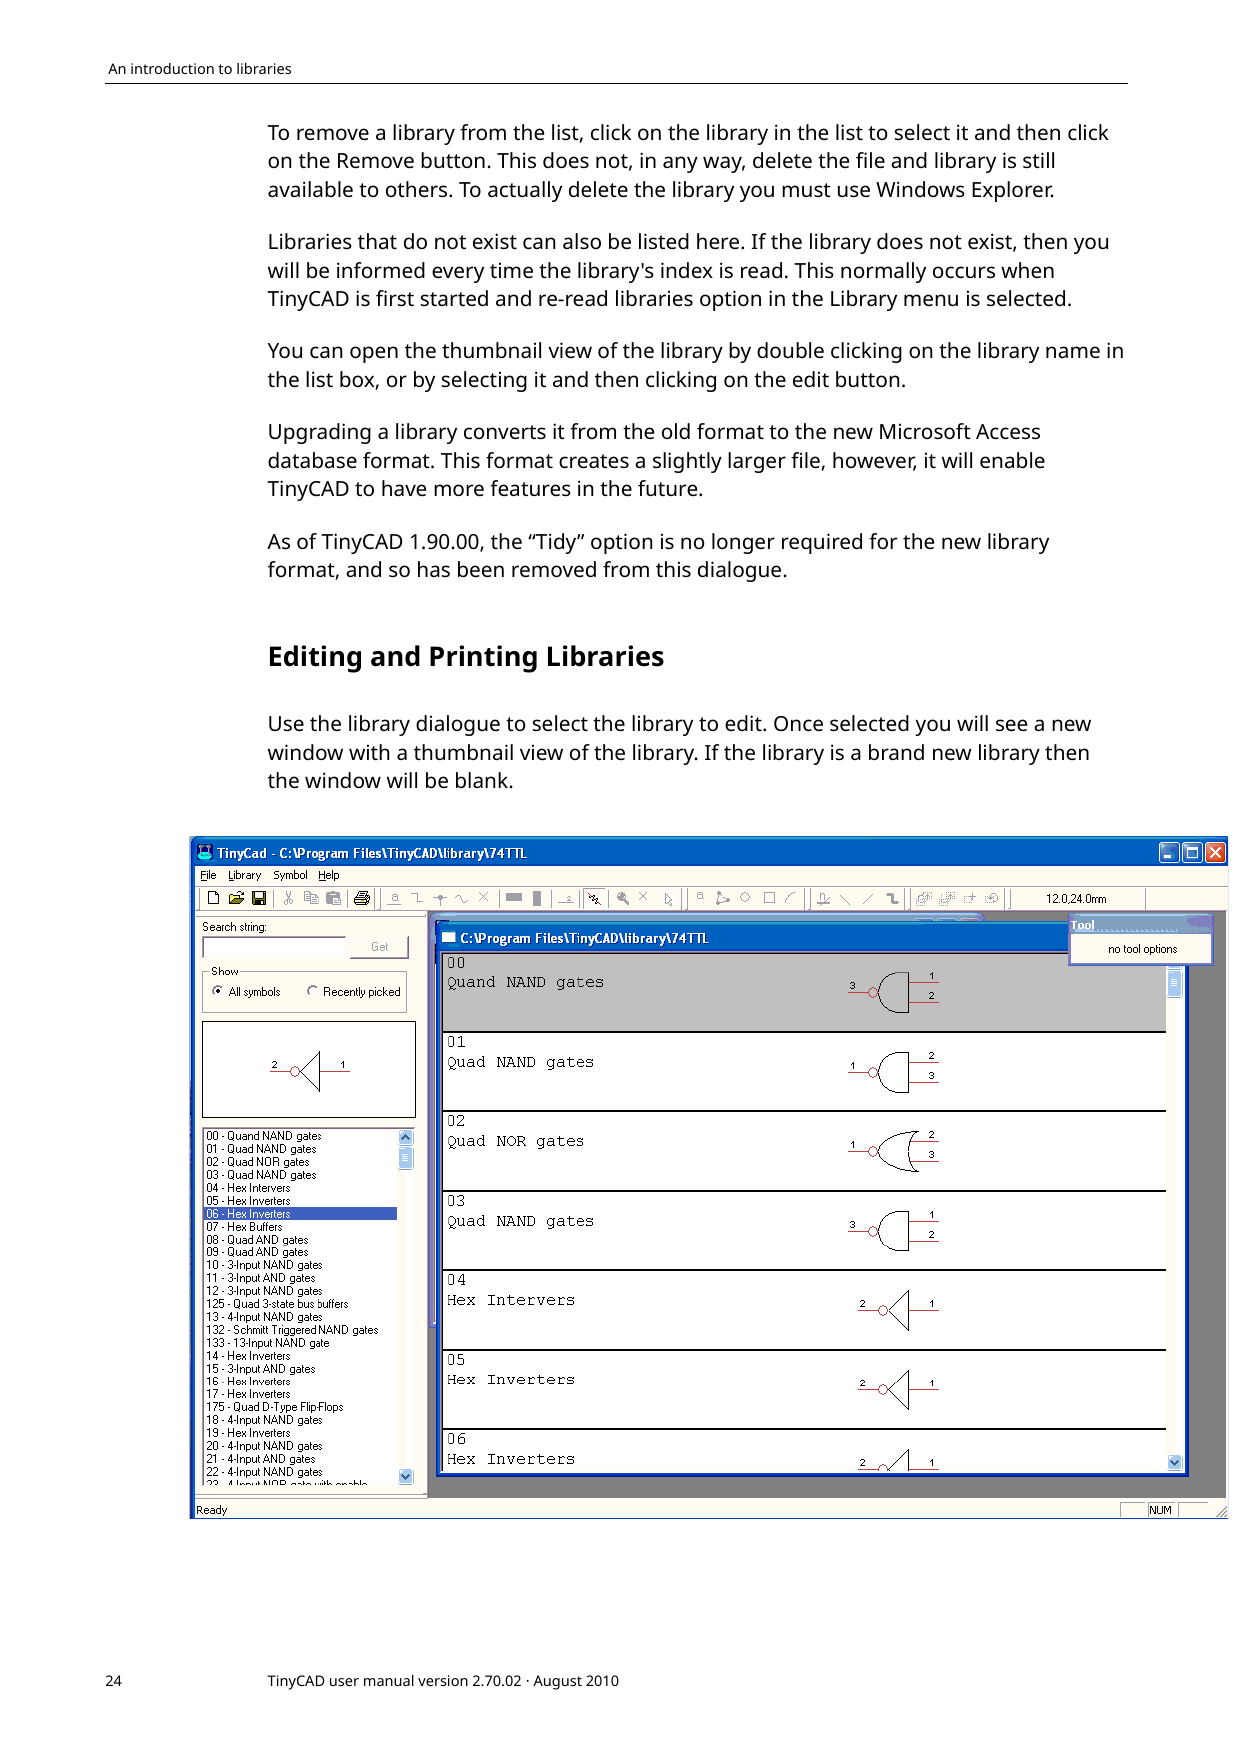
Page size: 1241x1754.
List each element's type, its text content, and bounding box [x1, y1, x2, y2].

text Libraries that do not exist can also be listed here. If the library does not exist, then you will be informed every time the library's index is read. This normally occurs when TinyCAD is first started and re-read libraries option in the Library menu is selected. [267, 227, 1128, 313]
text You can open the thumbnail view of the library by double clicking on the library name in the list box, or by selecting it and then clicking on the edit button. [267, 337, 1128, 393]
text As of TinyCAD 1.90.00, the “Tidy” option is no longer required for the new library format, and so has been removed from this dialogue. [267, 527, 1128, 584]
subtitle Editing and Printing Libraries [267, 637, 1128, 674]
text To remove a library from the list, click on the library in the list to select it and then click on the Remove button. This does not, in any way, delete the file and library is still available to others. To actually delete the library you must use Windows Explorer. [267, 118, 1128, 203]
text Use the library dialogue to select the library to edit. Once selected you will see a new window with a thumbnail view of the library. If the library is a brand new library then the window will be blank. [267, 709, 1128, 795]
picture [189, 836, 1229, 1519]
text Upgrading a library converts it from the old format to the new Microsoft Access database format. This format creates a slightly larger file, however, it will enable TinyCAD to have more features in the future. [267, 417, 1128, 503]
